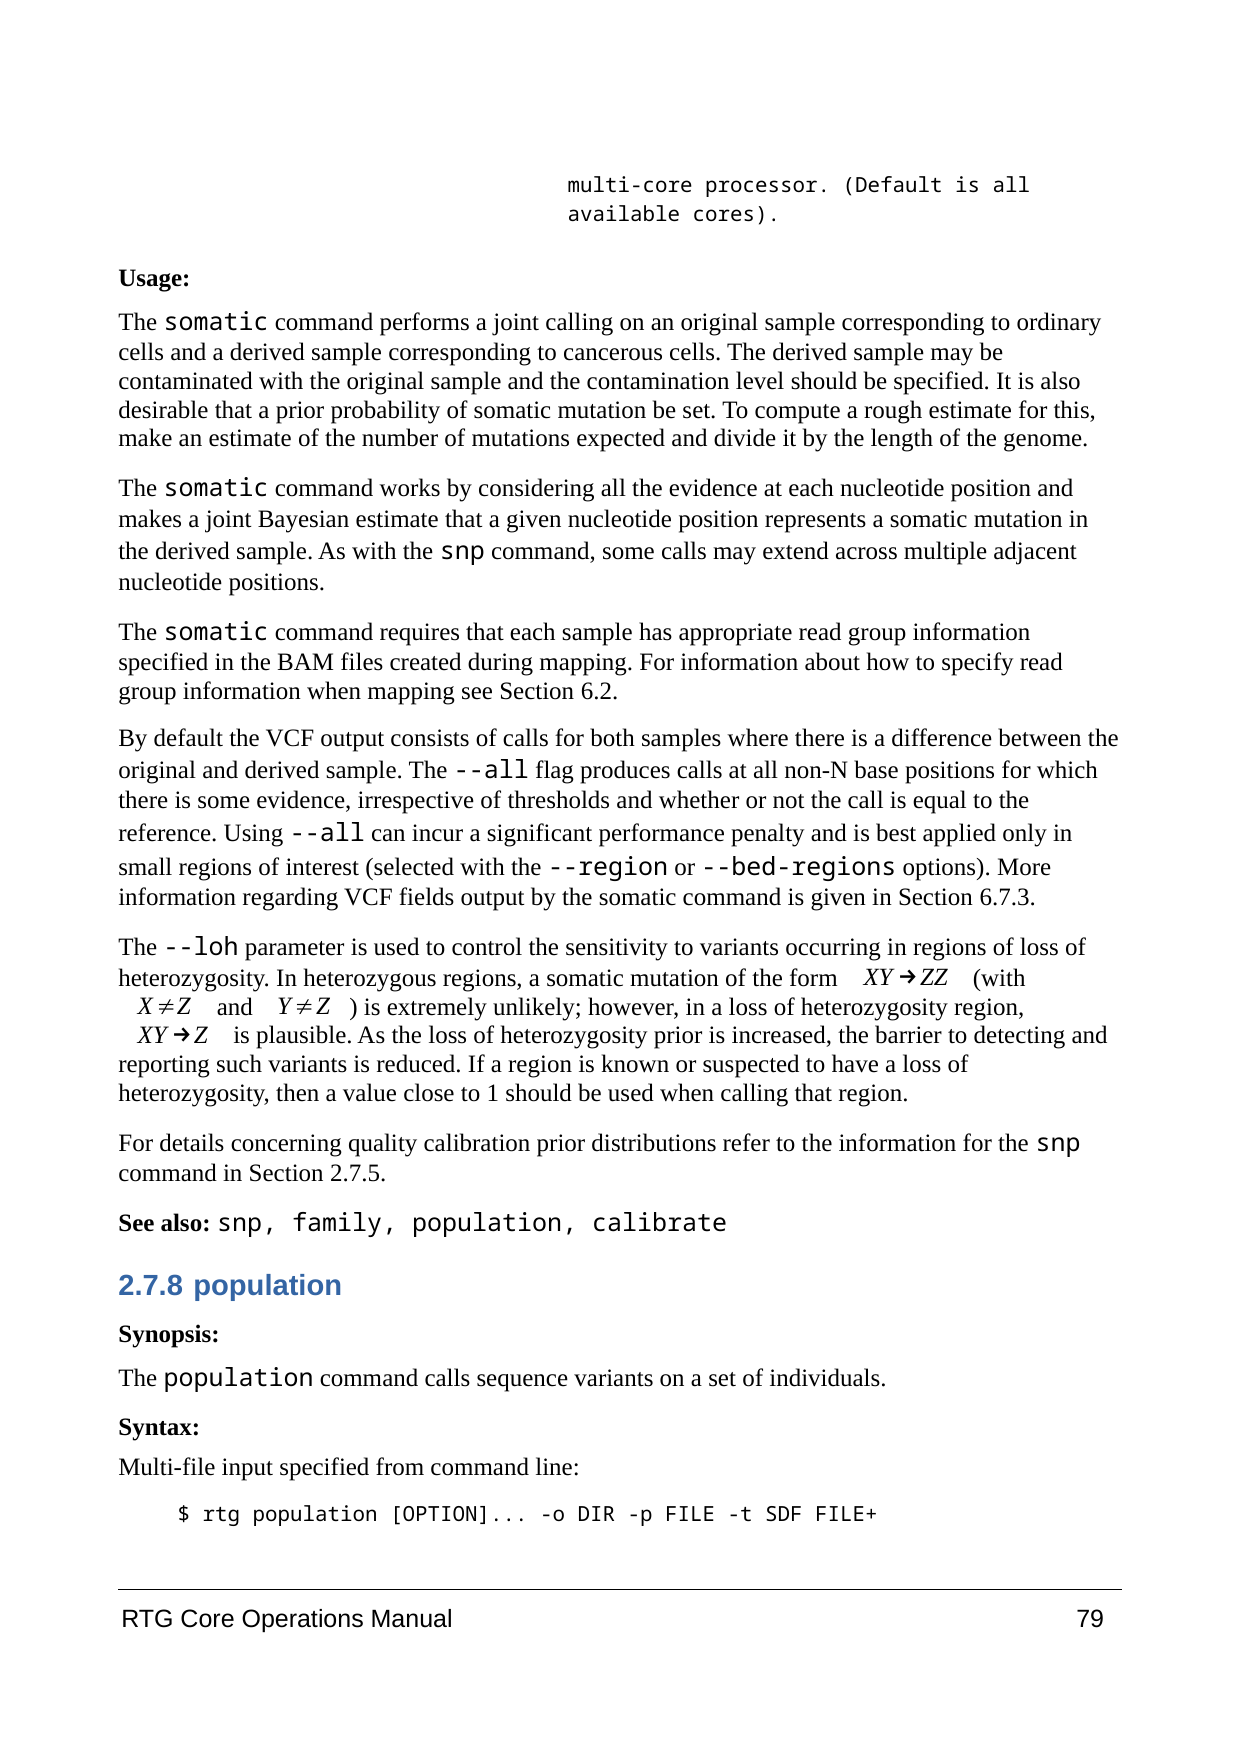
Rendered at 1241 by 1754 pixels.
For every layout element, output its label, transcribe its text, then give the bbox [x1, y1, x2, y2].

text $ rtg population [OPTION]... -o DIR -p FILE -t SDF FILE+ [177, 1499, 1122, 1527]
text For details concerning quality calibration prior distributions refer to the information for the snp command in Section 2.7.5. [118, 1124, 1122, 1187]
table_cell [193, 159, 561, 245]
subtitle Usage: [118, 263, 1122, 291]
table_cell multi-core processor. (Default is all available cores). [561, 159, 1093, 245]
text Multi-file input specified from command line: [118, 1452, 1122, 1481]
subtitle Syntax: [118, 1412, 1122, 1441]
text See also: snp, family, population, calibrate [118, 1205, 1122, 1239]
text The somatic command works by considering all the evidence at each nucleotide position and makes a joint Bayesian estimate that a given nucleotide position represents a somatic mutation in the derived sample. As with the snp command, some calls may extend across multiple adjacent nucleotide positions. [118, 470, 1122, 596]
subtitle population [118, 1268, 1122, 1302]
table_cell [118, 159, 193, 245]
text The --loh parameter is used to control the sensitivity to variants occurring in regions of loss of heterozygosity. In heterozygous regions, a somatic mutation of the form (with and ) is extremely unlikely; however, in a loss of heterozygosity region, is plausible. As the loss of heterozygosity prior is increased, the barrier to detecting and reporting such variants is reduced. If a region is known or suspected to have a loss of heterozygosity, then a value close to 1 should be used when calling that region. [118, 929, 1122, 1107]
text By default the VCF output consists of calls for both samples where there is a difference between the original and derived sample. The --all flag produces calls at all non-N base positions for which there is some evidence, irrespective of thresholds and whether or not the call is equal to the reference. Using --all can incur a significant performance penalty and is best applied only in small regions of interest (selected with the --region or --bed-regions options). More information regarding VCF fields output by the somatic command is given in Section 6.7.3. [118, 723, 1122, 911]
subtitle Synopsis: [118, 1319, 1122, 1348]
text The somatic command performs a joint calling on an original sample corresponding to ordinary cells and a derived sample corresponding to cancerous cells. The derived sample may be contaminated with the original sample and the contamination level should be specified. It is also desirable that a prior probability of somatic mutation be set. To compute a rough estimate for this, make an estimate of the number of mutations expected and divide it by the length of the genome. [118, 303, 1122, 452]
text The population command calls sequence variants on a set of individuals. [118, 1360, 1122, 1394]
text The somatic command requires that each sample has appropriate read group information specified in the BAM files created during mapping. For information about how to specify read group information when mapping see Section 6.2. [118, 613, 1122, 705]
